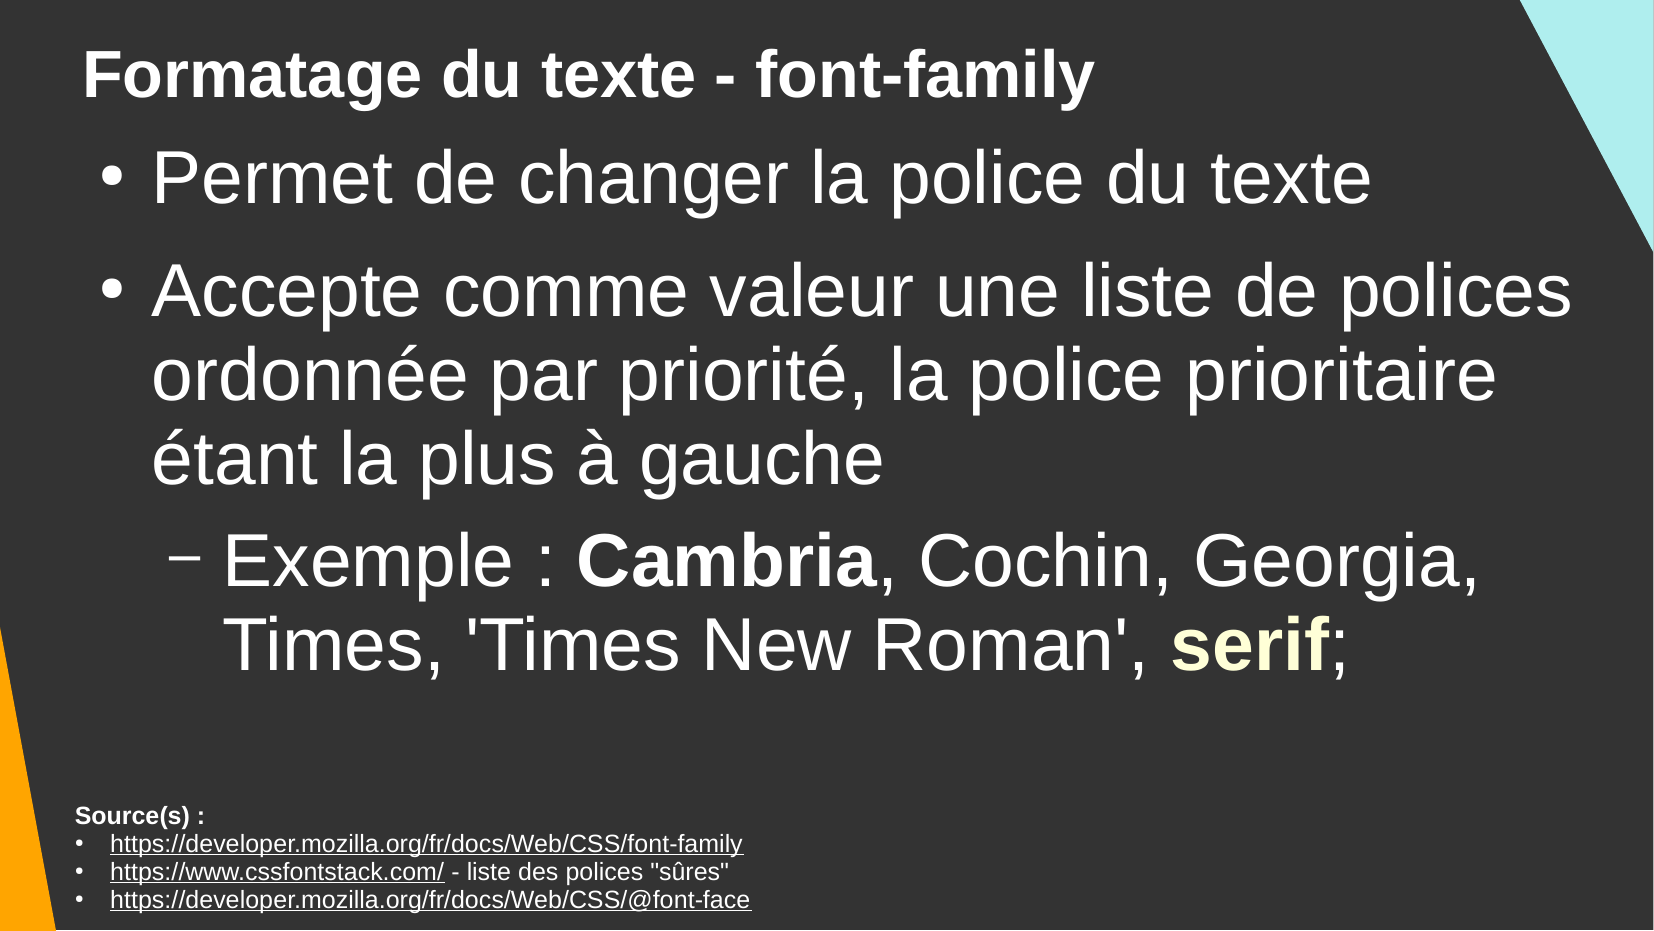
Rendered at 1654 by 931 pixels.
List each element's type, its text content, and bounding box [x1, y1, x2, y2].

title Formatage du texte - font-family [82, 37, 1571, 114]
text_box [1519, 0, 1654, 254]
text_box Source(s) : https://developer.mozilla.org/fr/docs/Web/CSS/font-family https://www.cssfontstack.com/ - liste des polices "sûres" https://developer.mozilla.org/fr/docs/Web/CSS/@font-face [60, 794, 1546, 931]
list Permet de changer la police du texte Accepte comme valeur une liste de polices ordonnée par priorité, la police prioritaire étant la plus à gauche Exemple : Cambria, Cochin, Georgia, Times, 'Times New Roman', serif; [80, 135, 1605, 753]
text_box [0, 627, 57, 931]
